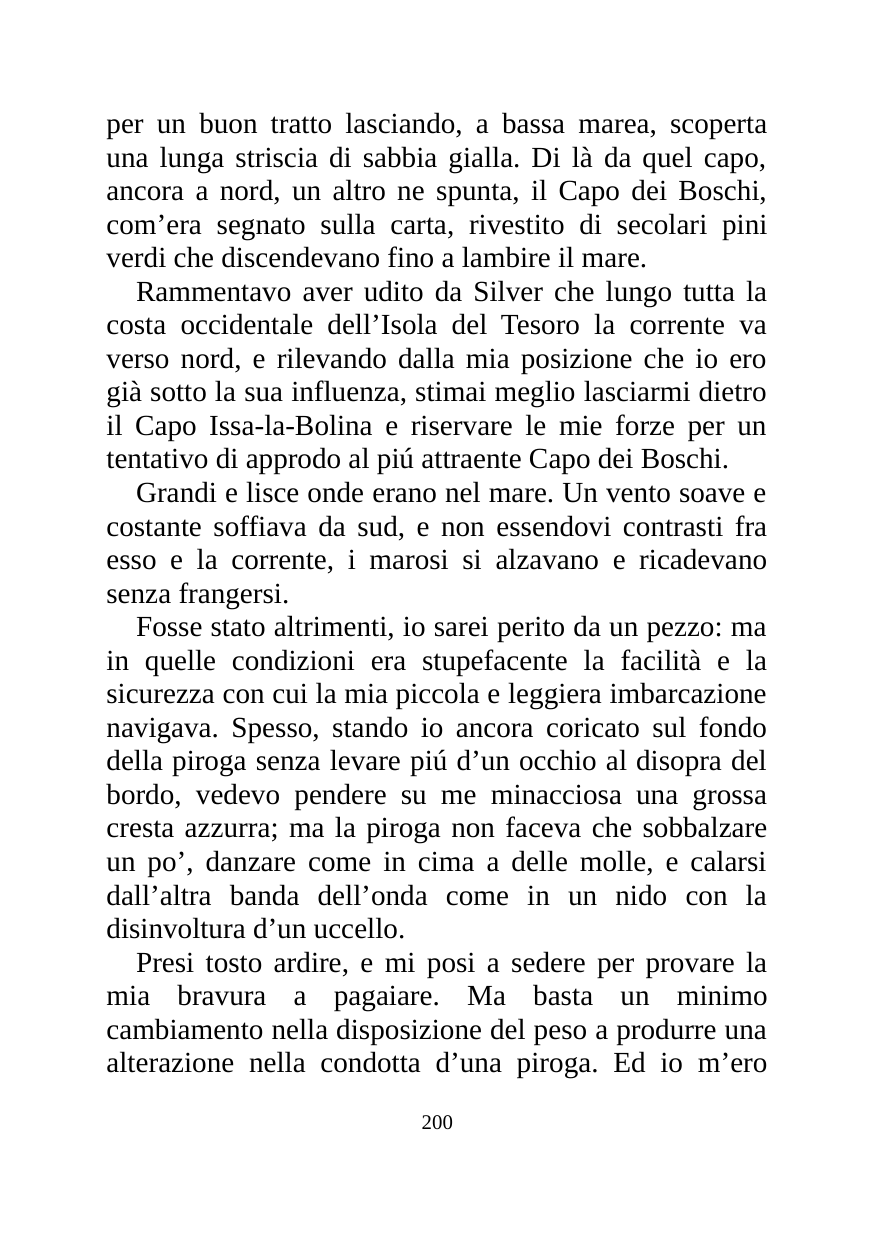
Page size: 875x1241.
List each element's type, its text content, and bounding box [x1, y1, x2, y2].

text Grandi e lisce onde erano nel mare. Un vento soave e costante soffiava da sud, e non essendovi contrasti fra esso e la corrente, i marosi si alzavano e ricadevano senza frangersi. [106, 475, 768, 609]
text Presi tosto ardire, e mi posi a sedere per provare la mia bravura a pagaiare. Ma basta un minimo cambiamento nella disposizione del peso a produrre una alterazione nella condotta d’una piroga. Ed io m’ero [106, 945, 768, 1079]
text per un buon tratto lasciando, a bassa marea, scoperta una lunga striscia di sabbia gialla. Di là da quel capo, ancora a nord, un altro ne spunta, il Capo dei Boschi, com’era segnato sulla carta, rivestito di secolari pini verdi che discendevano fino a lambire il mare. [106, 106, 768, 274]
text Fosse stato altrimenti, io sarei perito da un pezzo: ma in quelle condizioni era stupefacente la facilità e la sicurezza con cui la mia piccola e leggiera imbarcazione navigava. Spesso, stando io ancora coricato sul fondo della piroga senza levare piú d’un occhio al disopra del bordo, vedevo pendere su me minacciosa una grossa cresta azzurra; ma la piroga non faceva che sobbalzare un po’, danzare come in cima a delle molle, e calarsi dall’altra banda dell’onda come in un nido con la disinvoltura d’un uccello. [106, 609, 768, 945]
text Rammentavo aver udito da Silver che lungo tutta la costa occidentale dell’Isola del Tesoro la corrente va verso nord, e rilevando dalla mia posizione che io ero già sotto la sua influenza, stimai meglio lasciarmi dietro il Capo Issa-la-Bolina e riservare le mie forze per un tentativo di approdo al piú attraente Capo dei Boschi. [106, 274, 768, 475]
